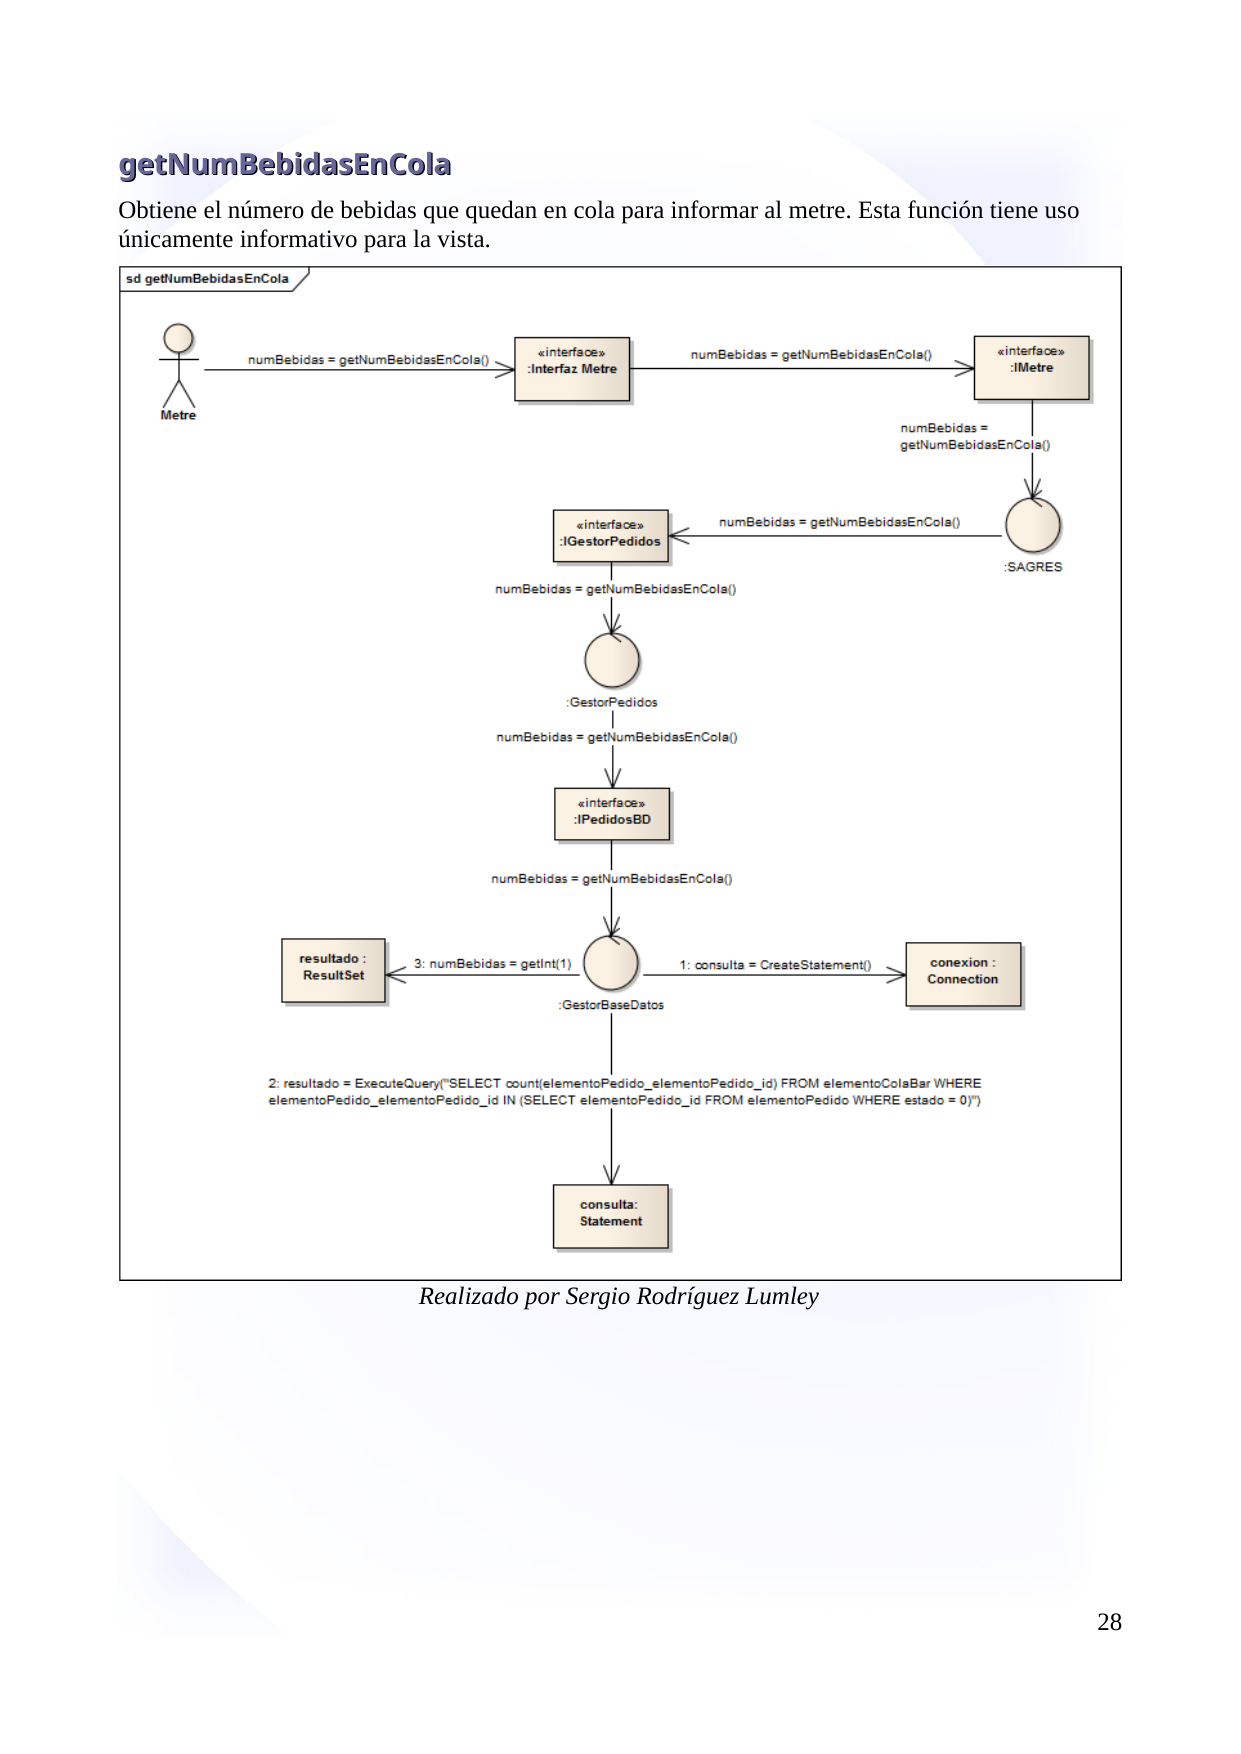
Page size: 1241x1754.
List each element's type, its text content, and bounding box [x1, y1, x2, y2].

text Obtiene el número de bebidas que quedan en cola para informar al metre. Esta función tiene uso únicamente informativo para la vista. [118, 195, 1122, 253]
picture [118, 118, 1122, 143]
text Realizado por Sergio Rodríguez Lumley [118, 1281, 1122, 1309]
picture [118, 183, 1122, 195]
subtitle getNumBebidasEnCola [118, 143, 1122, 183]
picture [118, 1309, 1122, 1636]
picture [118, 253, 1122, 1281]
